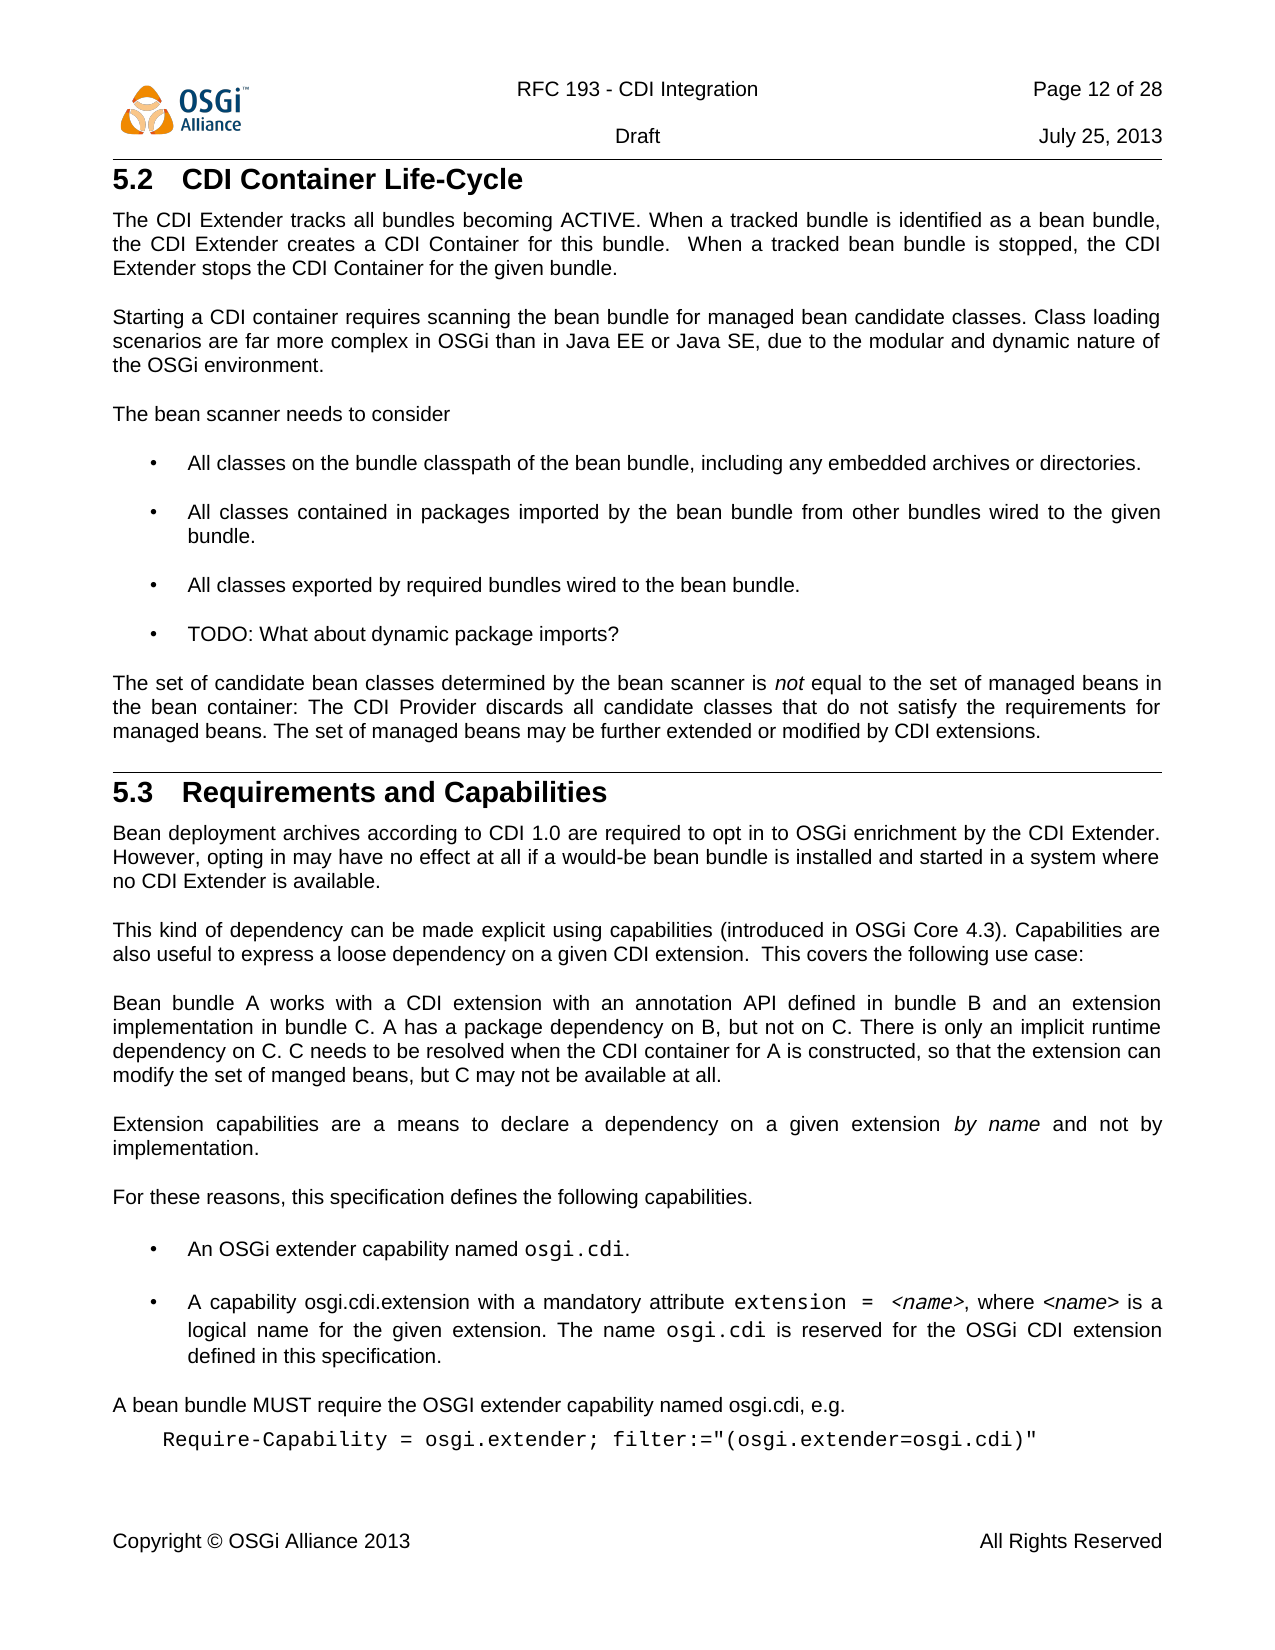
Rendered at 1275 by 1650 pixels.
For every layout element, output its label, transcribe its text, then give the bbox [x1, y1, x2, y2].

text The set of candidate bean classes determined by the bean scanner is not equal to the set of managed beans in the bean container: The CDI Provider discards all candidate classes that do not satisfy the requirements for managed beans. The set of managed beans may be further extended or modified by CDI extensions. [112, 671, 1162, 743]
text Bean bundle A works with a CDI extension with an annotation API defined in bundle B and an extension implementation in bundle C. A has a package dependency on B, but not on C. There is only an implicit runtime dependency on C. C needs to be resolved when the CDI container for A is constructed, so that the extension can modify the set of manged beans, but C may not be available at all. [112, 991, 1162, 1087]
text Bean deployment archives according to CDI 1.0 are required to opt in to OSGi enrichment by the CDI Extender. However, opting in may have no effect at all if a would-be bean bundle is installed and started in a system where no CDI Extender is available. [112, 821, 1162, 893]
text For these reasons, this specification defines the following capabilities. [112, 1185, 1162, 1209]
text A bean bundle MUST require the OSGI extender capability named osgi.cdi, e.g. [112, 1393, 1162, 1417]
text Starting a CDI container requires scanning the bean bundle for managed bean candidate classes. Class loading scenarios are far more complex in OSGi than in Java EE or Java SE, due to the modular and dynamic nature of the OSGi environment. [112, 305, 1162, 377]
text The bean scanner needs to consider [112, 402, 1162, 426]
list All classes contained in packages imported by the bean bundle from other bundles wired to the given bundle. [150, 500, 1162, 548]
list An OSGi extender capability named osgi.cdi. [150, 1234, 1162, 1262]
list All classes on the bundle classpath of the bean bundle, including any embedded archives or directories. [150, 451, 1162, 475]
text The CDI Extender tracks all bundles becoming ACTIVE. When a tracked bundle is identified as a bean bundle, the CDI Extender creates a CDI Container for this bundle. When a tracked bean bundle is stopped, the CDI Extender stops the CDI Container for the given bundle. [112, 208, 1162, 280]
list All classes exported by required bundles wired to the bean bundle. [150, 573, 1162, 597]
text This kind of dependency can be made explicit using capabilities (introduced in OSGi Core 4.3). Capabilities are also useful to express a loose dependency on a given CDI extension. This covers the following use case: [112, 918, 1162, 966]
subtitle Requirements and Capabilities [112, 773, 1162, 809]
subtitle CDI Container Life-Cycle [112, 160, 1162, 196]
text Extension capabilities are a means to declare a dependency on a given extension by name and not by implementation. [112, 1112, 1162, 1160]
picture [113, 78, 257, 142]
text Require-Capability = osgi.extender; filter:="(osgi.extender=osgi.cdi)" [112, 1429, 1162, 1453]
list TODO: What about dynamic package imports? [150, 622, 1162, 646]
list A capability osgi.cdi.extension with a mandatory attribute extension = <name>, where <name> is a logical name for the given extension. The name osgi.cdi is reserved for the OSGi CDI extension defined in this specification. [150, 1287, 1162, 1368]
